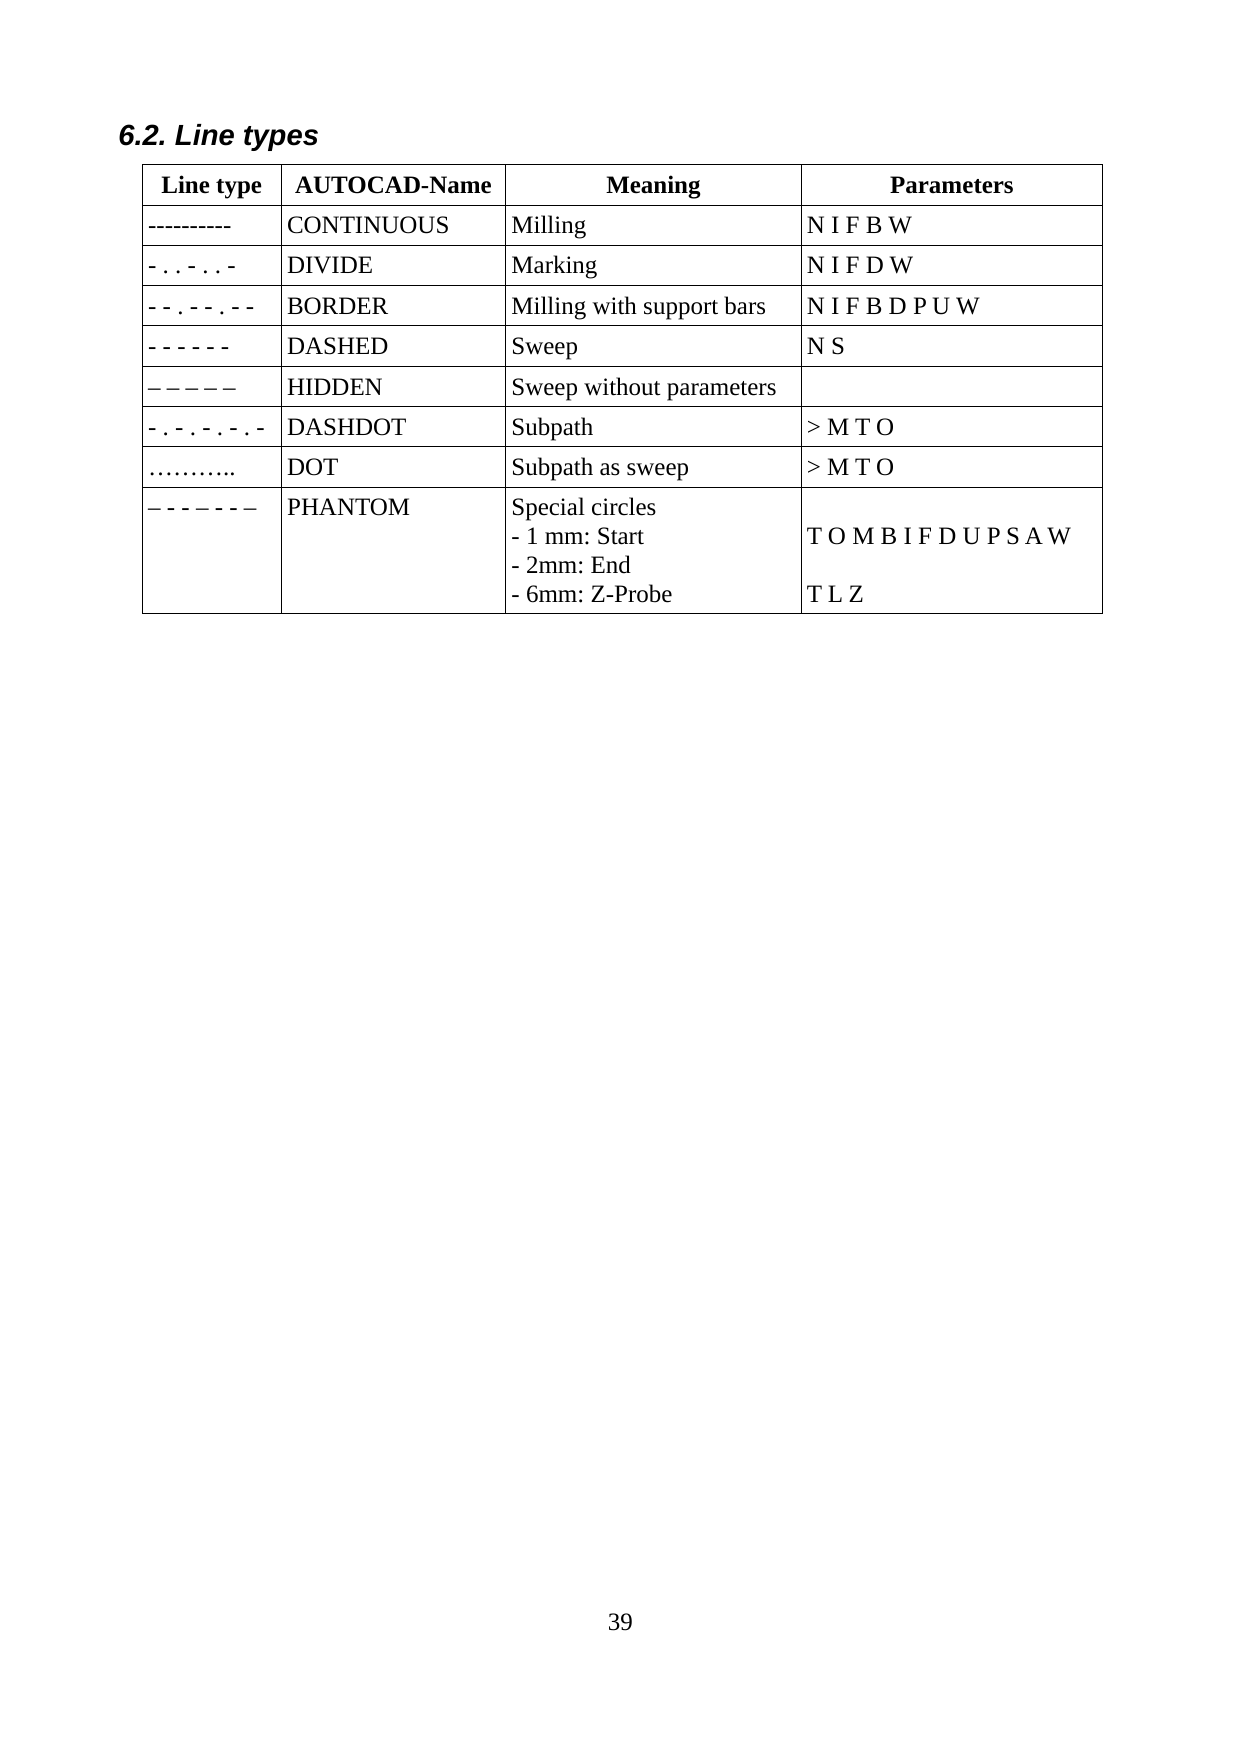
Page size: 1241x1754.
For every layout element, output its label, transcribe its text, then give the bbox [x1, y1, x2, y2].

table_header AUTOCAD-Name [282, 165, 505, 204]
table_cell DIVIDE [282, 246, 505, 285]
table_cell BORDER [282, 286, 505, 325]
table_cell HIDDEN [282, 367, 505, 406]
table_cell Milling with support bars [506, 286, 801, 325]
table_cell Subpath as sweep [506, 447, 801, 487]
table_cell DOT [282, 447, 505, 487]
table_header Parameters [802, 165, 1102, 204]
table_cell DASHED [282, 326, 505, 366]
table_cell > M T O [802, 447, 1102, 487]
subtitle 6.2. Line types [118, 118, 1122, 152]
table_cell N S [802, 326, 1102, 366]
table_cell Sweep without parameters [506, 367, 801, 406]
table_cell - . - . - . - . - [143, 407, 281, 446]
table_cell ---------- [143, 206, 281, 245]
table_cell [802, 367, 1102, 406]
table_header Line type [143, 165, 281, 204]
table_cell T O M B I F D U P S A W T L Z [802, 488, 1102, 613]
table_cell DASHDOT [282, 407, 505, 446]
table_cell > M T O [802, 407, 1102, 446]
table_cell Special circles - 1 mm: Start - 2mm: End - 6mm: Z-Probe [506, 488, 801, 613]
table_cell - - - - - - [143, 326, 281, 366]
table_cell – - - – - - – [143, 488, 281, 613]
table_cell N I F B W [802, 206, 1102, 245]
table_cell – – – – – [143, 367, 281, 406]
table_cell Milling [506, 206, 801, 245]
table_cell PHANTOM [282, 488, 505, 613]
table_cell N I F D W [802, 246, 1102, 285]
table_cell Marking [506, 246, 801, 285]
table_cell - . . - . . - [143, 246, 281, 285]
table_cell N I F B D P U W [802, 286, 1102, 325]
table_cell CONTINUOUS [282, 206, 505, 245]
table_cell - - . - - . - - [143, 286, 281, 325]
table_header Meaning [506, 165, 801, 204]
table_cell ‍……….. [143, 447, 281, 487]
table_cell Subpath [506, 407, 801, 446]
table_cell Sweep [506, 326, 801, 366]
